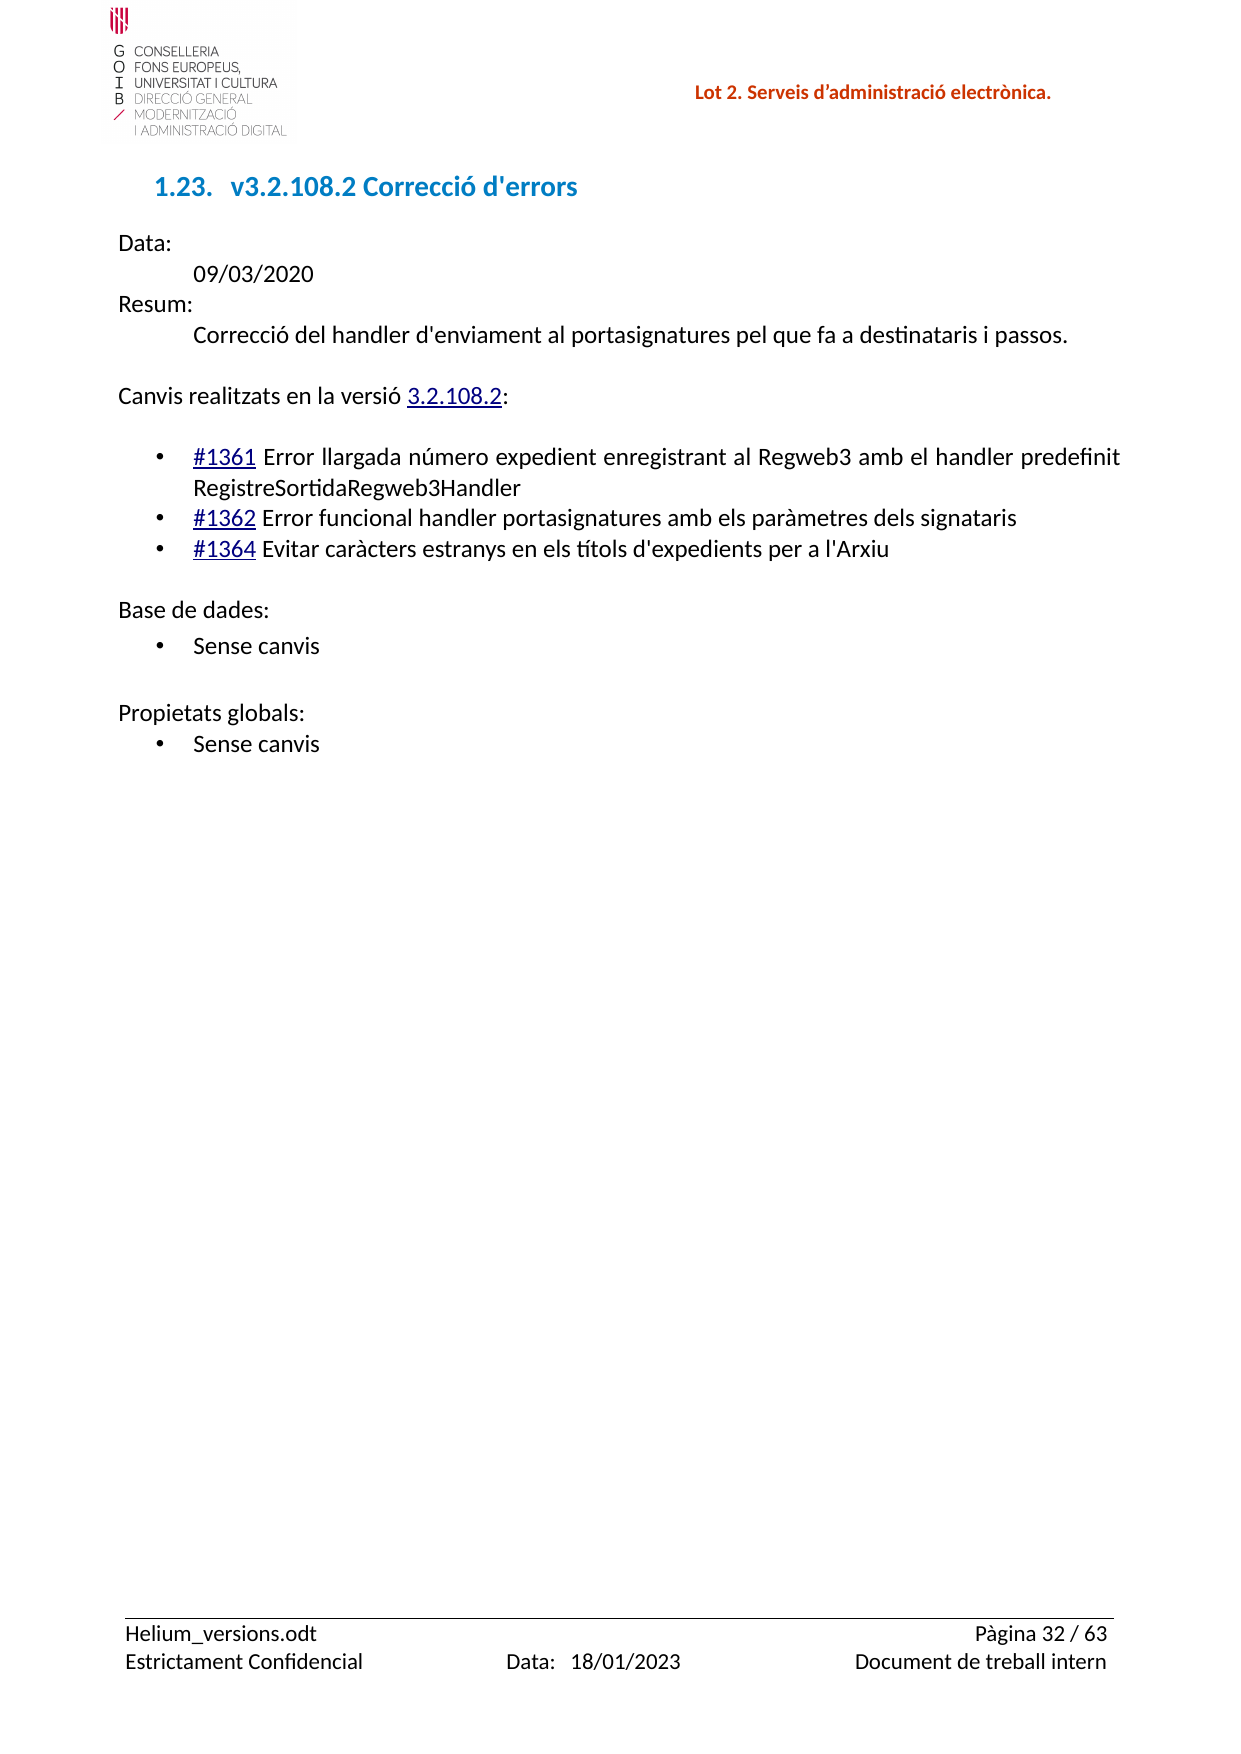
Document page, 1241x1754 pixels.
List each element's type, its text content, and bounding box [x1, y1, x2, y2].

picture [100, 0, 297, 144]
text Base de dades: [118, 594, 1122, 624]
list #1361 Error llargada número expedient enregistrant al Regweb3 amb el handler predefinit RegistreSortidaRegweb3Handler [156, 441, 1122, 502]
list #1364 Evitar caràcters estranys en els títols d'expedients per a l'Arxiu [156, 533, 1122, 563]
text Propietats globals: [118, 697, 1122, 728]
text 09/03/2020 [118, 258, 1122, 289]
list Sense canvis [156, 728, 1122, 758]
list Sense canvis [156, 630, 1122, 661]
text Canvis realitzats en la versió 3.2.108.2: [118, 380, 1122, 411]
list #1362 Error funcional handler portasignatures amb els paràmetres dels signataris [156, 502, 1122, 533]
text Data: [118, 228, 1122, 258]
subtitle v3.2.108.2 Correcció d'errors [153, 168, 1122, 204]
text Resum: [118, 289, 1122, 319]
text Correcció del handler d'enviament al portasignatures pel que fa a destinataris i passos. [118, 319, 1122, 350]
